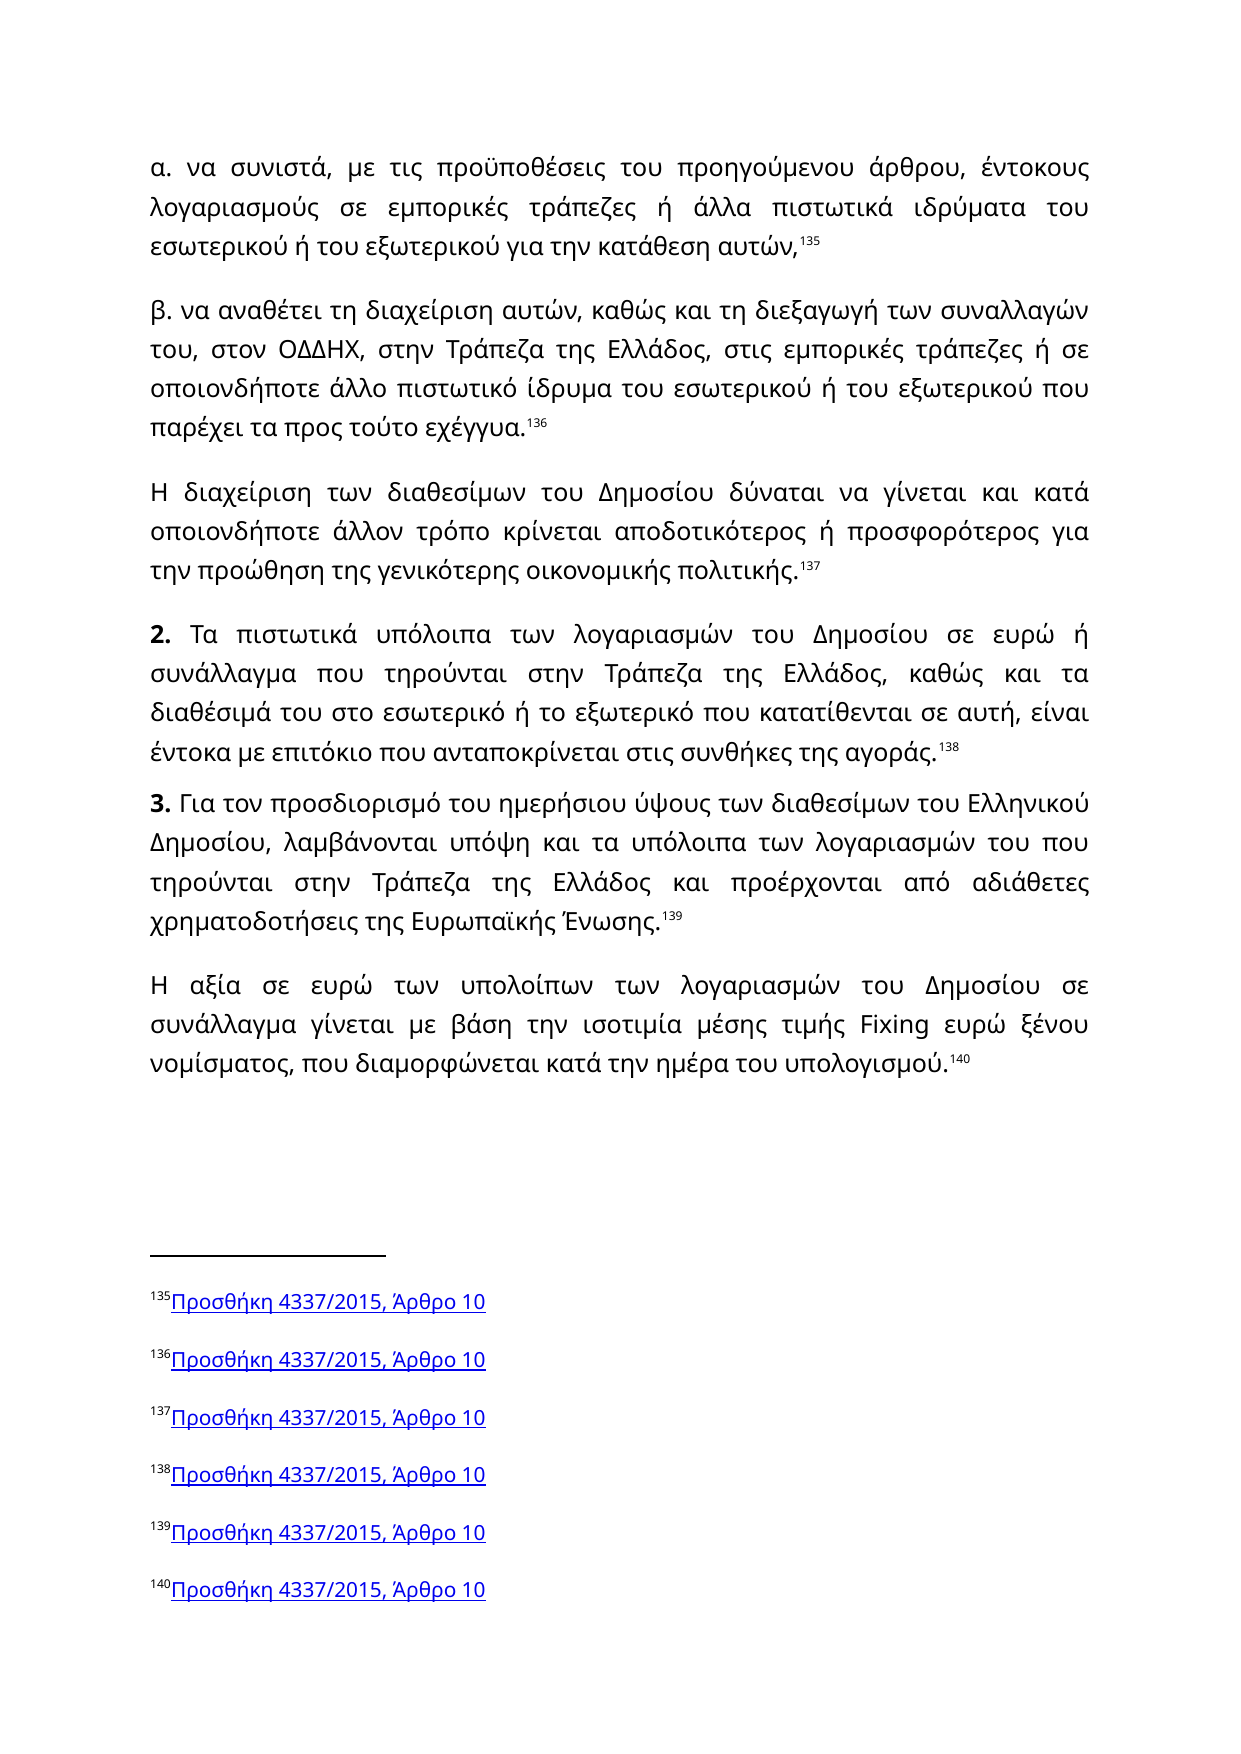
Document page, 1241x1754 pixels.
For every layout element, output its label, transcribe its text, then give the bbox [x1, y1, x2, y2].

text Προσθήκη 4337/2015, Άρθρο 10 [150, 1518, 1090, 1546]
text Προσθήκη 4337/2015, Άρθρο 10 [150, 1287, 1090, 1316]
text Η αξία σε ευρώ των υπολοίπων των λογαριασμών του Δημοσίου σε συνάλλαγμα γίνεται με βάση την ισοτιμία μέσης τιμής Fixing ευρώ ξένου νομίσματος, που διαμορφώνεται κατά την ημέρα του υπολογισμού. [150, 967, 1090, 1080]
text 2. Τα πιστωτικά υπόλοιπα των λογαριασμών του Δημοσίου σε ευρώ ή συνάλλαγμα που τηρούνται στην Τράπεζα της Ελλάδος, καθώς και τα διαθέσιμά του στο εσωτερικό ή το εξωτερικό που κατατίθενται σε αυτή, είναι έντοκα με επιτόκιο που ανταποκρίνεται στις συνθήκες της αγοράς. [150, 617, 1090, 768]
text Προσθήκη 4337/2015, Άρθρο 10 [150, 1576, 1090, 1604]
text Προσθήκη 4337/2015, Άρθρο 10 [150, 1460, 1090, 1489]
text β. να αναθέτει τη διαχείριση αυτών, καθώς και τη διεξαγωγή των συναλλαγών του, στον ΟΔΔΗΧ, στην Τράπεζα της Ελλάδος, στις εμπορικές τράπεζες ή σε οποιονδήποτε άλλο πιστωτικό ίδρυμα του εσωτερικού ή του εξωτερικού που παρέχει τα προς τούτο εχέγγυα. [150, 292, 1090, 444]
text Προσθήκη 4337/2015, Άρθρο 10 [150, 1403, 1090, 1431]
text Προσθήκη 4337/2015, Άρθρο 10 [150, 1345, 1090, 1373]
text Η διαχείριση των διαθεσίμων του Δημοσίου δύναται να γίνεται και κατά οποιονδήποτε άλλον τρόπο κρίνεται αποδοτικότερος ή προσφορότερος για την προώθηση της γενικότερης οικονομικής πολιτικής. [150, 474, 1090, 587]
text α. να συνιστά, με τις προϋποθέσεις του προηγούμενου άρθρου, έντοκους λογαριασμούς σε εμπορικές τράπεζες ή άλλα πιστωτικά ιδρύματα του εσωτερικού ή του εξωτερικού για την κατάθεση αυτών, [150, 150, 1090, 262]
text 3. Για τον προσδιορισμό του ημερήσιου ύψους των διαθεσίμων του Ελληνικού Δημοσίου, λαμβάνονται υπόψη και τα υπόλοιπα των λογαριασμών του που τηρούνται στην Τράπεζα της Ελλάδος και προέρχονται από αδιάθετες χρηματοδοτήσεις της Ευρωπαϊκής Ένωσης. [150, 786, 1090, 937]
